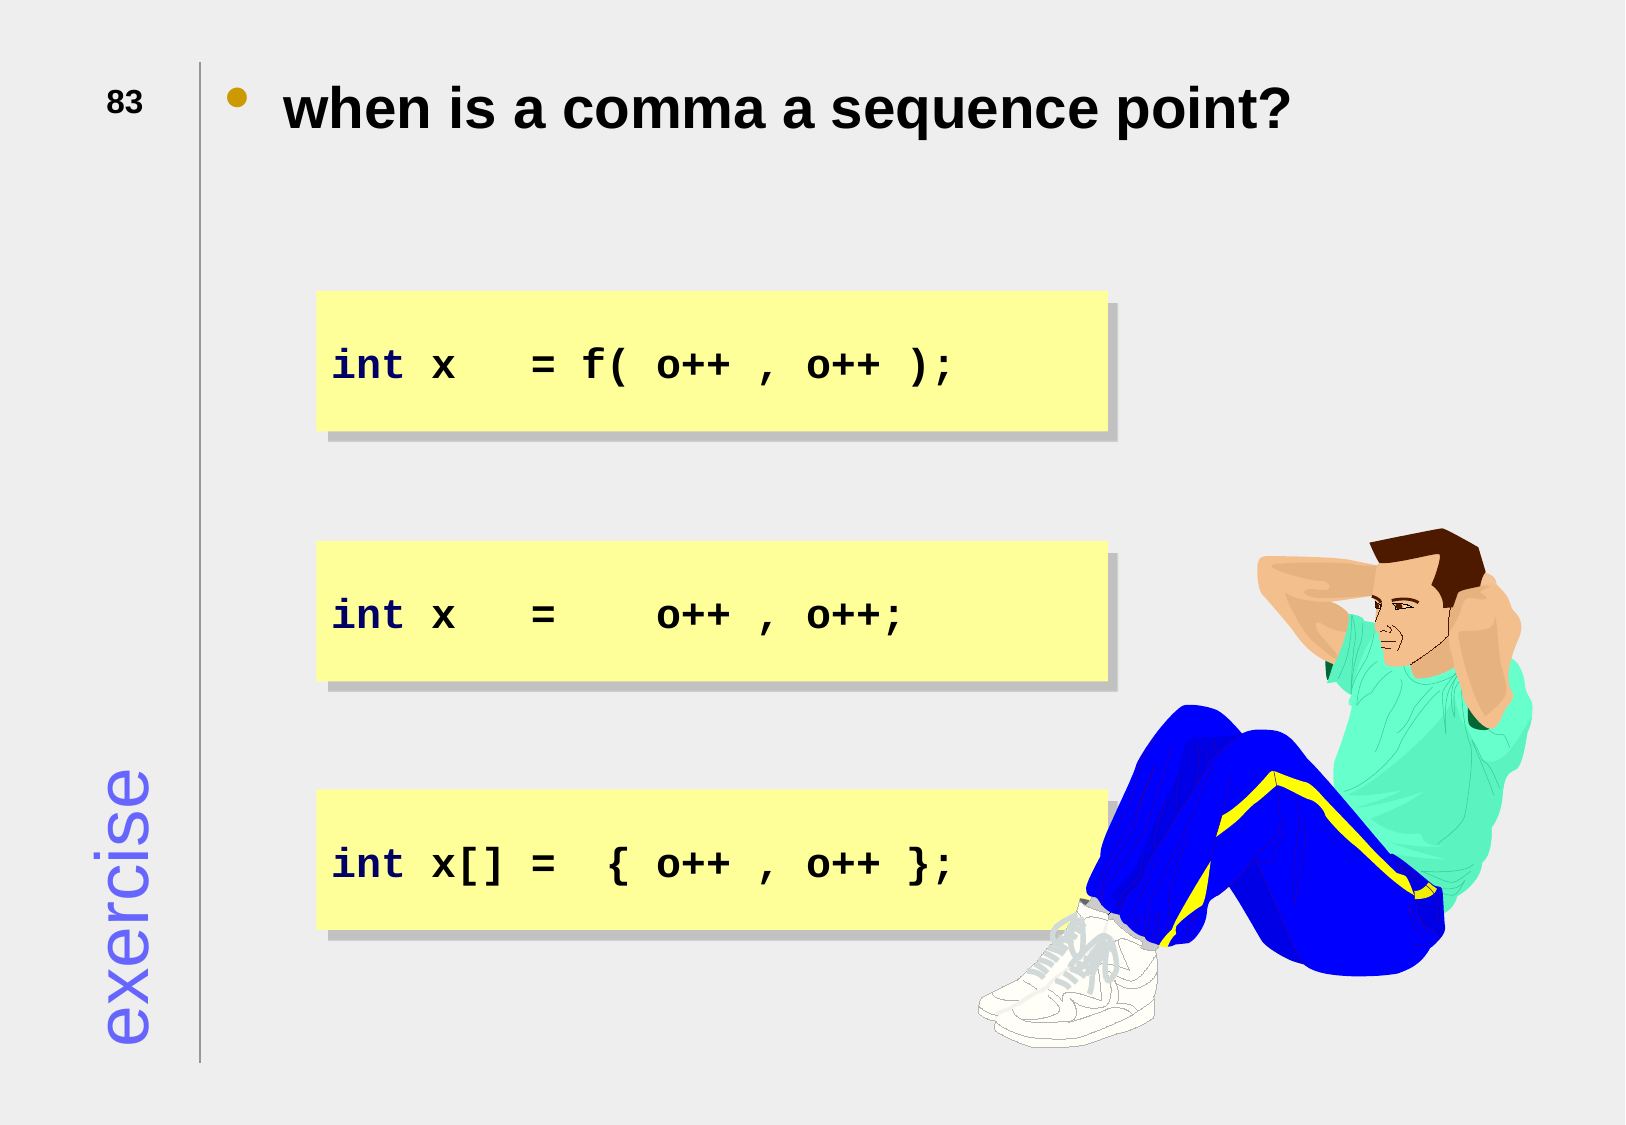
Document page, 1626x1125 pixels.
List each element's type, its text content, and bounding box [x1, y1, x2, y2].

text_box int x = o++ , o++; [316, 540, 1108, 682]
text_box int x = f( o++ , o++ ); [316, 290, 1108, 432]
text_box [1074, 932, 1080, 952]
text_box [978, 528, 1533, 1047]
text_box [1109, 952, 1113, 964]
text_box [1229, 860, 1303, 965]
text_box int x[] = { o++ , o++ }; [316, 789, 1108, 930]
title exercise [50, 187, 188, 1063]
text_box [1108, 965, 1113, 975]
list when is a comma a sequence point? [212, 62, 1550, 1063]
